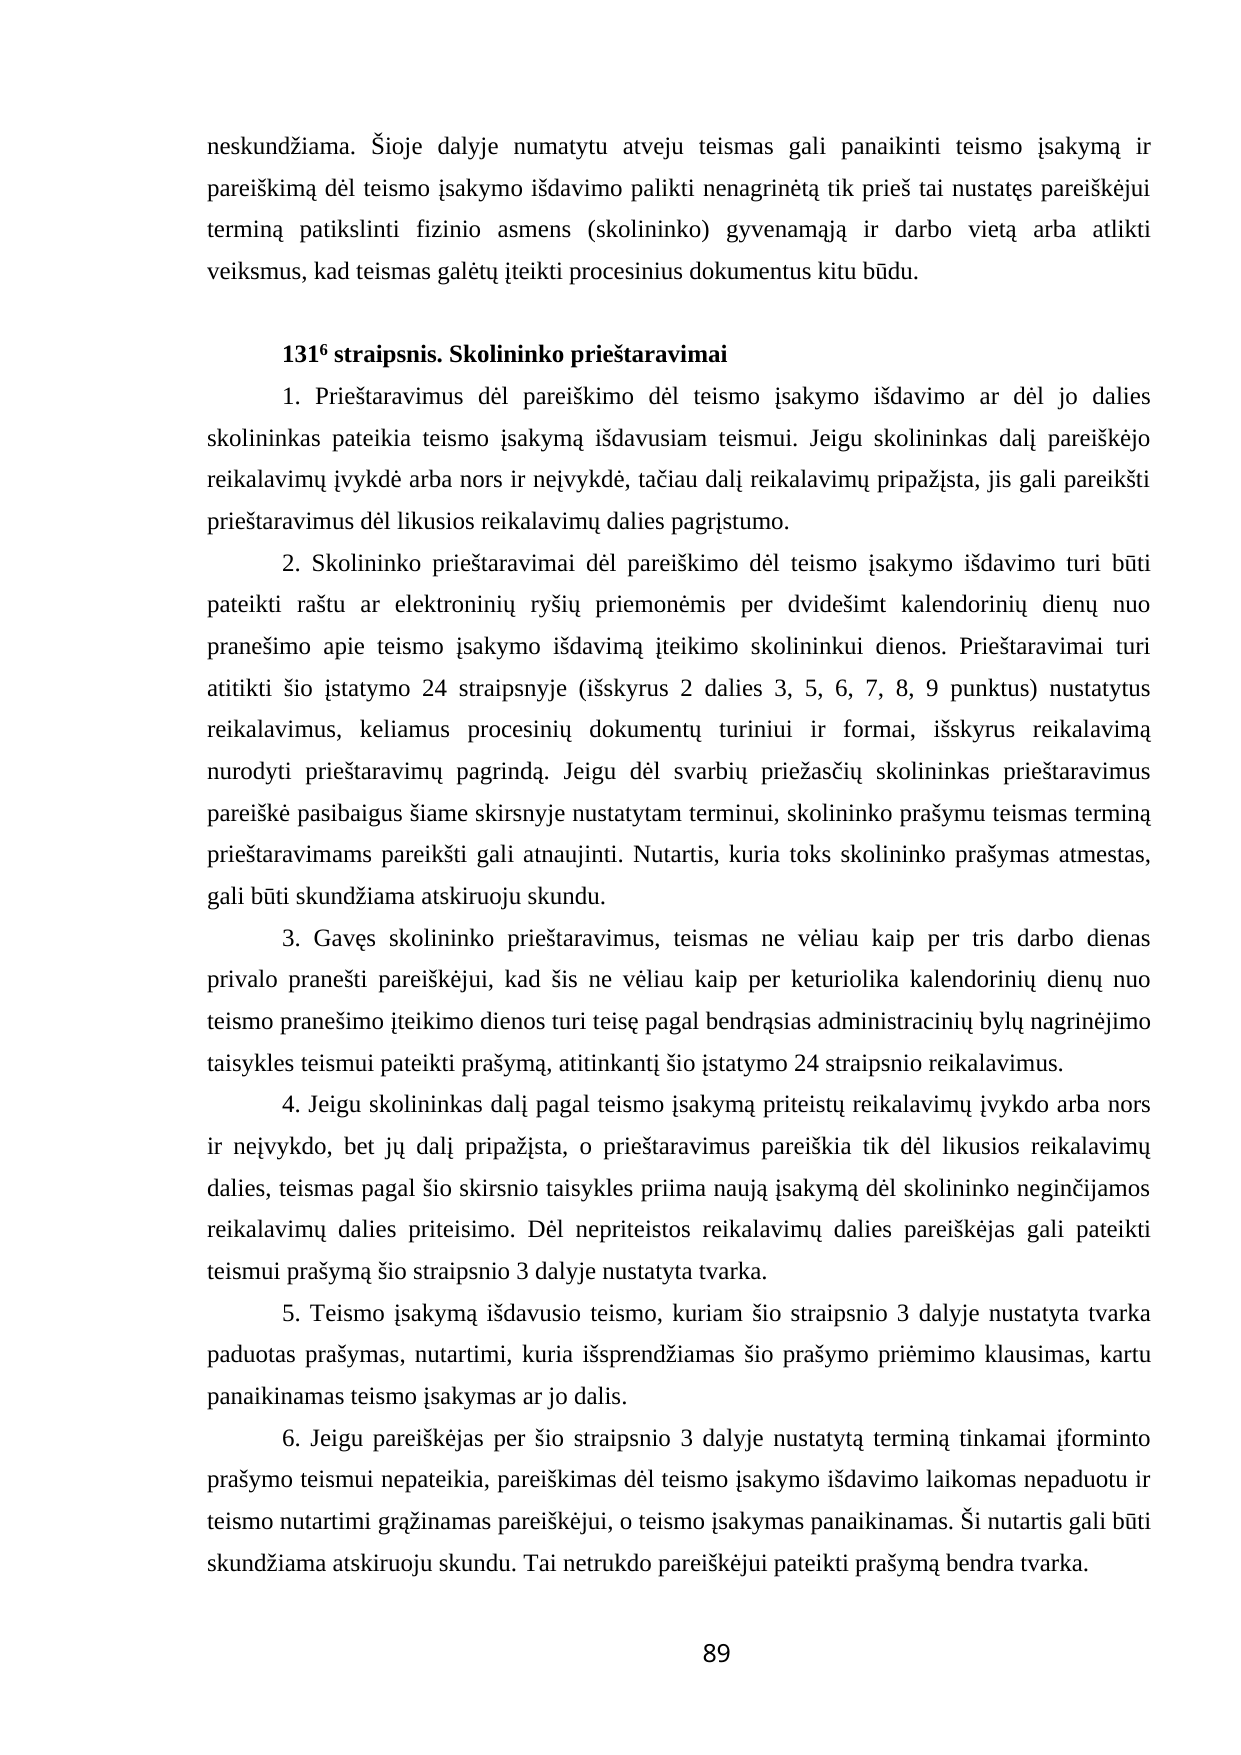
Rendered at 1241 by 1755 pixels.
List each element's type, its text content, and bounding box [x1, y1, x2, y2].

text 1. Prieštaravimus dėl pareiškimo dėl teismo įsakymo išdavimo ar dėl jo dalies skolininkas pateikia teismo įsakymą išdavusiam teismui. Jeigu skolininkas dalį pareiškėjo reikalavimų įvykdė arba nors ir neįvykdė, tačiau dalį reikalavimų pripažįsta, jis gali pareikšti prieštaravimus dėl likusios reikalavimų dalies pagrįstumo. [207, 368, 1152, 535]
text 4. Jeigu skolininkas dalį pagal teismo įsakymą priteistų reikalavimų įvykdo arba nors ir neįvykdo, bet jų dalį pripažįsta, o prieštaravimus pareiškia tik dėl likusios reikalavimų dalies, teismas pagal šio skirsnio taisykles priima naują įsakymą dėl skolininko neginčijamos reikalavimų dalies priteisimo. Dėl nepriteistos reikalavimų dalies pareiškėjas gali pateikti teismui prašymą šio straipsnio 3 dalyje nustatyta tvarka. [207, 1076, 1152, 1285]
text 3. Gavęs skolininko prieštaravimus, teismas ne vėliau kaip per tris darbo dienas privalo pranešti pareiškėjui, kad šis ne vėliau kaip per keturiolika kalendorinių dienų nuo teismo pranešimo įteikimo dienos turi teisę pagal bendrąsias administracinių bylų nagrinėjimo taisykles teismui pateikti prašymą, atitinkantį šio įstatymo 24 straipsnio reikalavimus. [207, 910, 1152, 1076]
text 1316 straipsnis. Skolininko prieštaravimai [207, 326, 1152, 368]
text neskundžiama. Šioje dalyje numatytu atveju teismas gali panaikinti teismo įsakymą ir pareiškimą dėl teismo įsakymo išdavimo palikti nenagrinėtą tik prieš tai nustatęs pareiškėjui terminą patikslinti fizinio asmens (skolininko) gyvenamąją ir darbo vietą arba atlikti veiksmus, kad teismas galėtų įteikti procesinius dokumentus kitu būdu. [207, 118, 1152, 285]
text 6. Jeigu pareiškėjas per šio straipsnio 3 dalyje nustatytą terminą tinkamai įforminto prašymo teismui nepateikia, pareiškimas dėl teismo įsakymo išdavimo laikomas nepaduotu ir teismo nutartimi grąžinamas pareiškėjui, o teismo įsakymas panaikinamas. Ši nutartis gali būti skundžiama atskiruoju skundu. Tai netrukdo pareiškėjui pateikti prašymą bendra tvarka. [207, 1410, 1152, 1576]
text 5. Teismo įsakymą išdavusio teismo, kuriam šio straipsnio 3 dalyje nustatyta tvarka paduotas prašymas, nutartimi, kuria išsprendžiamas šio prašymo priėmimo klausimas, kartu panaikinamas teismo įsakymas ar jo dalis. [207, 1285, 1152, 1410]
text 2. Skolininko prieštaravimai dėl pareiškimo dėl teismo įsakymo išdavimo turi būti pateikti raštu ar elektroninių ryšių priemonėmis per dvidešimt kalendorinių dienų nuo pranešimo apie teismo įsakymo išdavimą įteikimo skolininkui dienos. Prieštaravimai turi atitikti šio įstatymo 24 straipsnyje (išskyrus 2 dalies 3, 5, 6, 7, 8, 9 punktus) nustatytus reikalavimus, keliamus procesinių dokumentų turiniui ir formai, išskyrus reikalavimą nurodyti prieštaravimų pagrindą. Jeigu dėl svarbių priežasčių skolininkas prieštaravimus pareiškė pasibaigus šiame skirsnyje nustatytam terminui, skolininko prašymu teismas terminą prieštaravimams pareikšti gali atnaujinti. Nutartis, kuria toks skolininko prašymas atmestas, gali būti skundžiama atskiruoju skundu. [207, 535, 1152, 910]
